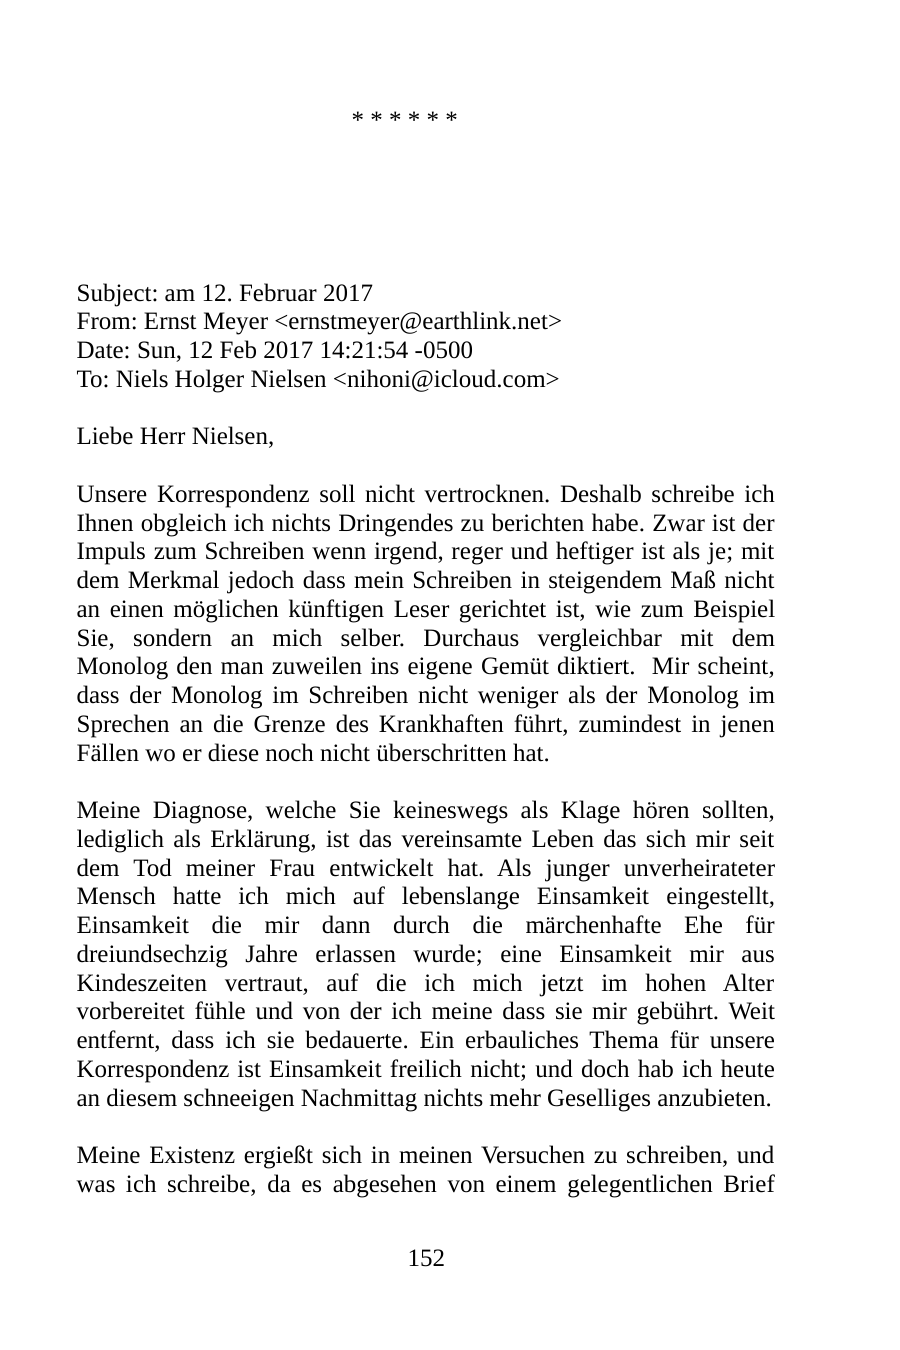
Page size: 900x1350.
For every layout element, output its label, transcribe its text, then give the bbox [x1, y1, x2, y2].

text Unsere Korrespondenz soll nicht vertrocknen. Deshalb schreibe ich Ihnen obgleich ich nichts Dringendes zu berichten habe. Zwar ist der Impuls zum Schreiben wenn irgend, reger und heftiger ist als je; mit dem Merkmal jedoch dass mein Schreiben in steigendem Maß nicht an einen möglichen künftigen Leser gerichtet ist, wie zum Beispiel Sie, sondern an mich selber. Durchaus vergleichbar mit dem Monolog den man zuweilen ins eigene Gemüt diktiert. Mir scheint, dass der Monolog im Schreiben nicht weniger als der Monolog im Sprechen an die Grenze des Krankhaften führt, zumindest in jenen Fällen wo er diese noch nicht überschritten hat. [76, 479, 776, 766]
text From: Ernst Meyer <ernstmeyer@earthlink.net> [76, 306, 776, 335]
text Meine Diagnose, welche Sie keineswegs als Klage hören sollten, lediglich als Erklärung, ist das vereinsamte Leben das sich mir seit dem Tod meiner Frau entwickelt hat. Als junger unverheirateter Mensch hatte ich mich auf lebenslange Einsamkeit eingestellt, Einsamkeit die mir dann durch die märchenhafte Ehe für dreiundsechzig Jahre erlassen wurde; eine Einsamkeit mir aus Kindeszeiten vertraut, auf die ich mich jetzt im hohen Alter vorbereitet fühle und von der ich meine dass sie mir gebührt. Weit entfernt, dass ich sie bedauerte. Ein erbauliches Thema für unsere Korrespondenz ist Einsamkeit freilich nicht; und doch hab ich heute an diesem schneeigen Nachmittag nichts mehr Geselliges anzubieten. [76, 795, 776, 1111]
text Liebe Herr Nielsen, [76, 421, 776, 450]
text Date: Sun, 12 Feb 2017 14:21:54 -0500 [76, 335, 776, 364]
text Meine Existenz ergießt sich in meinen Versuchen zu schreiben, und was ich schreibe, da es abgesehen von einem gelegentlichen Brief [76, 1140, 776, 1198]
text To: Niels Holger Nielsen <nihoni@icloud.com> [76, 364, 776, 393]
text * * * * * * [76, 105, 776, 134]
text Subject: am 12. Februar 2017 [76, 278, 776, 306]
